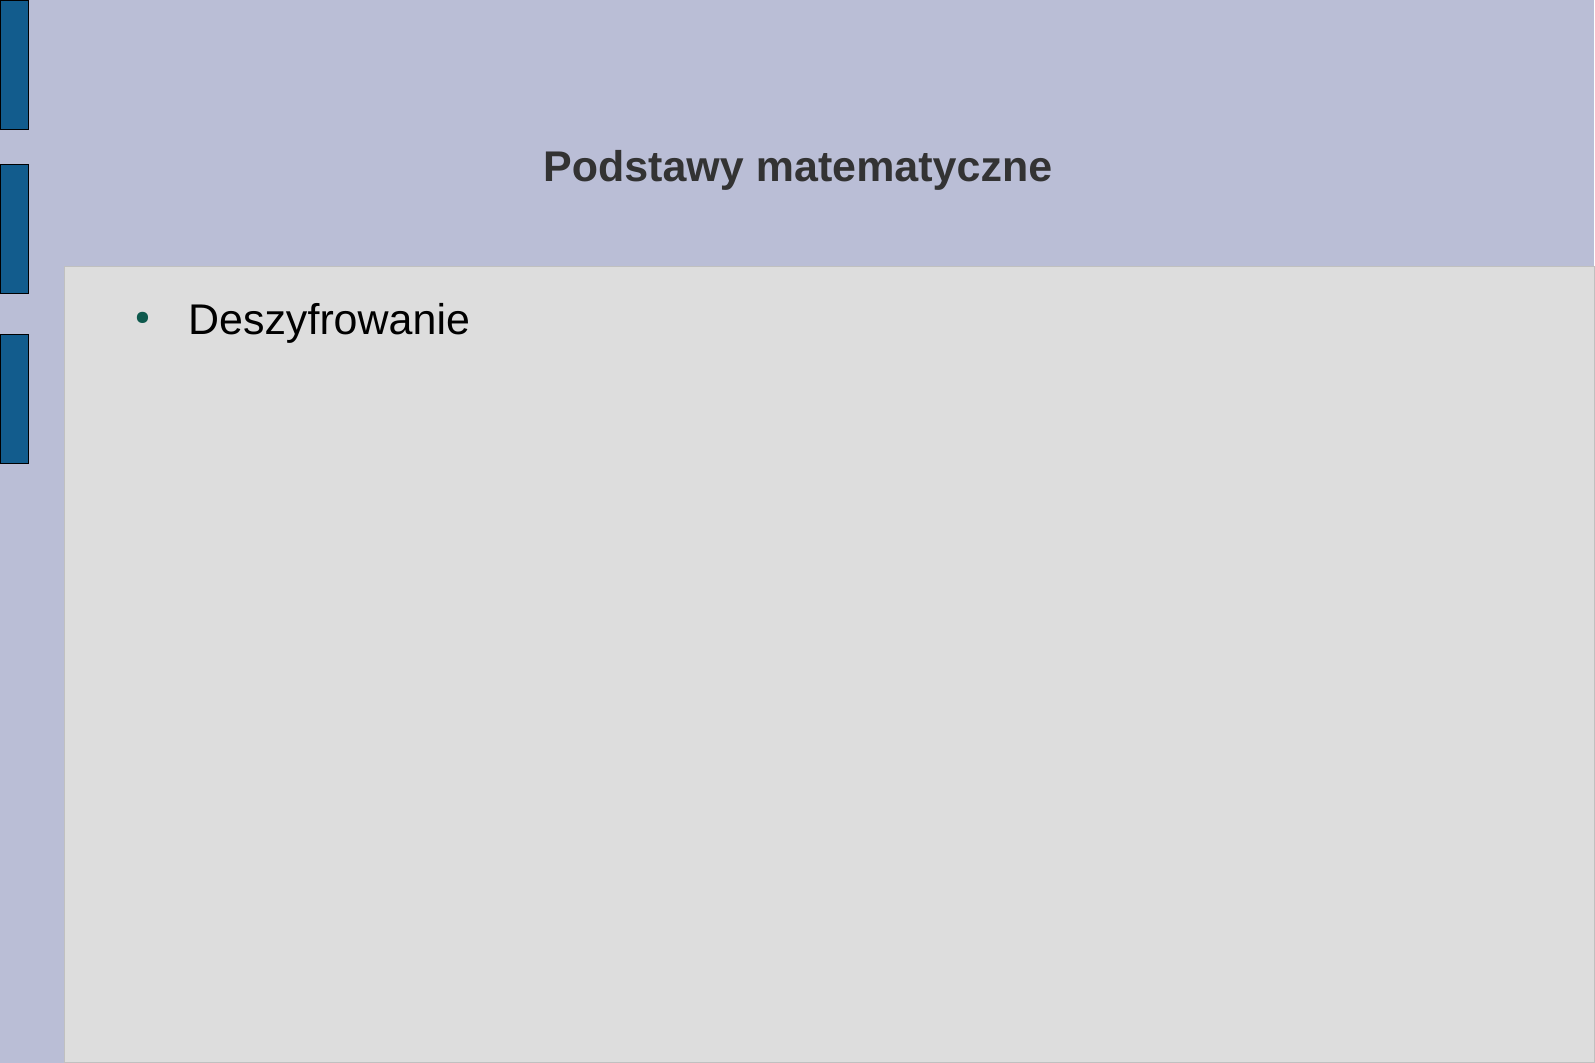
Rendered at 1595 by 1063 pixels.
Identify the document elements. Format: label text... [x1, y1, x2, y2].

title Podstawy matematyczne [117, 78, 1479, 256]
list Deszyfrowanie [117, 295, 1479, 966]
